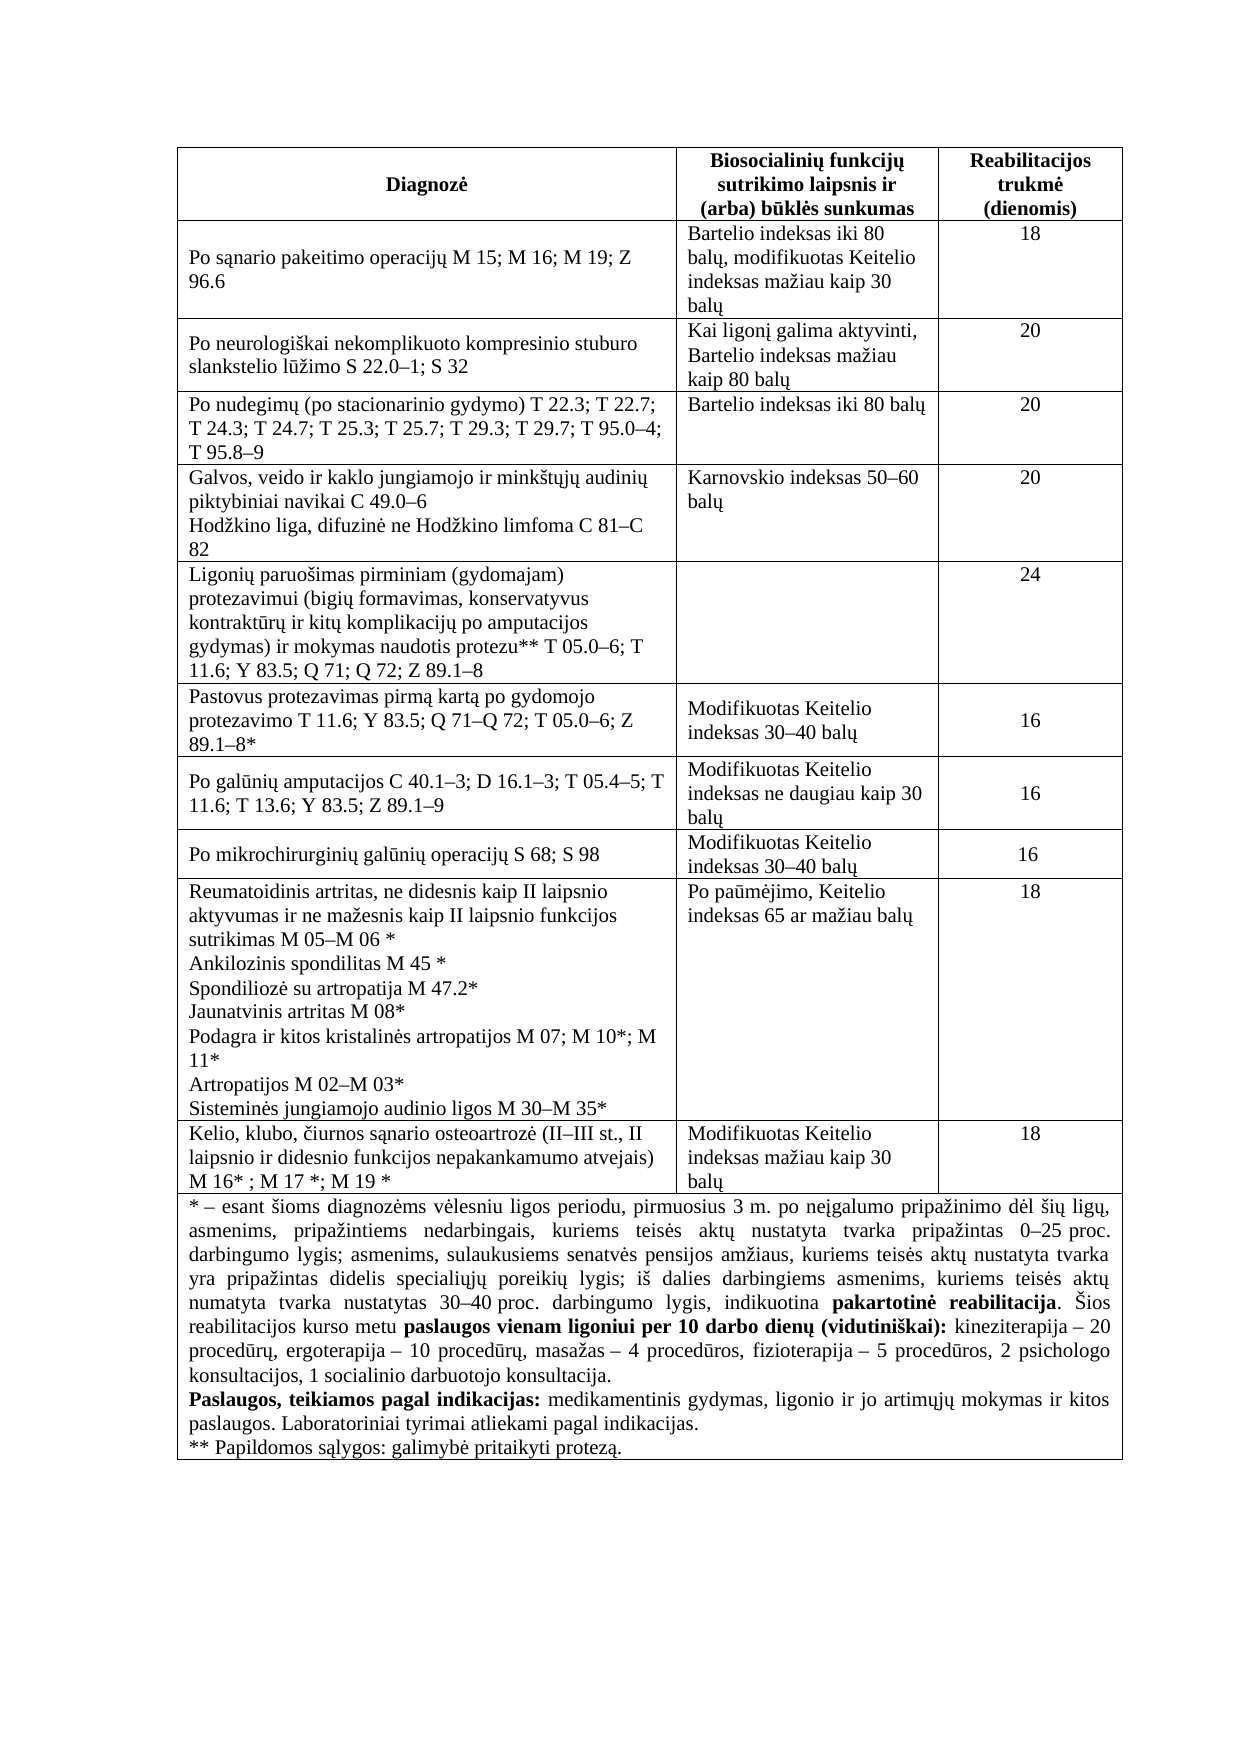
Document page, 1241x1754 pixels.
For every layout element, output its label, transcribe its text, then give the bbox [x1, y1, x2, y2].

table_header Diagnozė [178, 148, 676, 220]
table_header Reabilitacijos trukmė (dienomis) [939, 148, 1122, 220]
table_cell Po mikrochirurginių galūnių operacijų S 68; S 98 [178, 830, 676, 878]
table_cell Bartelio indeksas iki 80 balų [677, 392, 938, 464]
table_cell [677, 562, 938, 682]
table_cell 20 [939, 319, 1122, 391]
table_cell * – esant šioms diagnozėms vėlesniu ligos periodu, pirmuosius 3 m. po neįgalumo pripažinimo dėl šių ligų, asmenims, pripažintiems nedarbingais, kuriems teisės aktų nustatyta tvarka pripažintas 0–25 proc. darbingumo lygis; asmenims, sulaukusiems senatvės pensijos amžiaus, kuriems teisės aktų nustatyta tvarka yra pripažintas didelis specialiųjų poreikių lygis; iš dalies darbingiems asmenims, kuriems teisės aktų numatyta tvarka nustatytas 30–40 proc. darbingumo lygis, indikuotina pakartotinė reabilitacija. Šios reabilitacijos kurso metu paslaugos vienam ligoniui per 10 darbo dienų (vidutiniškai): kineziterapija – 20 procedūrų, ergoterapija – 10 procedūrų, masažas – 4 procedūros, fizioterapija – 5 procedūros, 2 psichologo konsultacijos, 1 socialinio darbuotojo konsultacija. Paslaugos, teikiamos pagal indikacijas: medikamentinis gydymas, ligonio ir jo artimųjų mokymas ir kitos paslaugos. Laboratoriniai tyrimai atliekami pagal indikacijas. ** Papildomos sąlygos: galimybė pritaikyti protezą. [178, 1194, 1122, 1459]
table_cell Po sąnario pakeitimo operacijų M 15; M 16; M 19; Z 96.6 [178, 221, 676, 317]
table_cell 18 [939, 879, 1122, 1120]
table_cell Kai ligonį galima aktyvinti, Bartelio indeksas mažiau kaip 80 balų [677, 319, 938, 391]
table_cell Bartelio indeksas iki 80 balų, modifikuotas Keitelio indeksas mažiau kaip 30 balų [677, 221, 938, 317]
table_cell 16 [939, 830, 1122, 878]
table_cell Karnovskio indeksas 50–60 balų [677, 465, 938, 561]
table_cell Kelio, klubo, čiurnos sąnario osteoartrozė (II–III st., II laipsnio ir didesnio funkcijos nepakankamumo atvejais) M 16* ; M 17 *; M 19 * [178, 1121, 676, 1193]
table_cell 16 [939, 684, 1122, 756]
table_cell Po neurologiškai nekomplikuoto kompresinio stuburo slankstelio lūžimo S 22.0–1; S 32 [178, 319, 676, 391]
table_cell Galvos, veido ir kaklo jungiamojo ir minkštųjų audinių piktybiniai navikai C 49.0–6 Hodžkino liga, difuzinė ne Hodžkino limfoma C 81–C 82 [178, 465, 676, 561]
table_cell Po paūmėjimo, Keitelio indeksas 65 ar mažiau balų [677, 879, 938, 1120]
table_cell 18 [939, 1121, 1122, 1193]
table_cell Ligonių paruošimas pirminiam (gydomajam) protezavimui (bigių formavimas, konservatyvus kontraktūrų ir kitų komplikacijų po amputacijos gydymas) ir mokymas naudotis protezu** T 05.0–6; T 11.6; Y 83.5; Q 71; Q 72; Z 89.1–8 [178, 562, 676, 682]
table_cell 20 [939, 465, 1122, 561]
table_cell Modifikuotas Keitelio indeksas 30–40 balų [677, 684, 938, 756]
table_cell Modifikuotas Keitelio indeksas mažiau kaip 30 balų [677, 1121, 938, 1193]
table_cell Reumatoidinis artritas, ne didesnis kaip II laipsnio aktyvumas ir ne mažesnis kaip II laipsnio funkcijos sutrikimas M 05–M 06 * Ankilozinis spondilitas M 45 * Spondiliozė su artropatija M 47.2* Jaunatvinis artritas M 08* Podagra ir kitos kristalinės artropatijos M 07; M 10*; M 11* Artropatijos M 02–M 03* Sisteminės jungiamojo audinio ligos M 30–M 35* [178, 879, 676, 1120]
table_cell 24 [939, 562, 1122, 682]
table_cell Pastovus protezavimas pirmą kartą po gydomojo protezavimo T 11.6; Y 83.5; Q 71–Q 72; T 05.0–6; Z 89.1–8* [178, 684, 676, 756]
table_header Biosocialinių funkcijų sutrikimo laipsnis ir (arba) būklės sunkumas [677, 148, 938, 220]
table_cell 16 [939, 757, 1122, 829]
table_cell Po nudegimų (po stacionarinio gydymo) T 22.3; T 22.7; T 24.3; T 24.7; T 25.3; T 25.7; T 29.3; T 29.7; T 95.0–4; T 95.8–9 [178, 392, 676, 464]
table_cell Po galūnių amputacijos C 40.1–3; D 16.1–3; T 05.4–5; T 11.6; T 13.6; Y 83.5; Z 89.1–9 [178, 757, 676, 829]
table_cell 18 [939, 221, 1122, 317]
table_cell Modifikuotas Keitelio indeksas 30–40 balų [677, 830, 938, 878]
table_cell 20 [939, 392, 1122, 464]
table_cell Modifikuotas Keitelio indeksas ne daugiau kaip 30 balų [677, 757, 938, 829]
